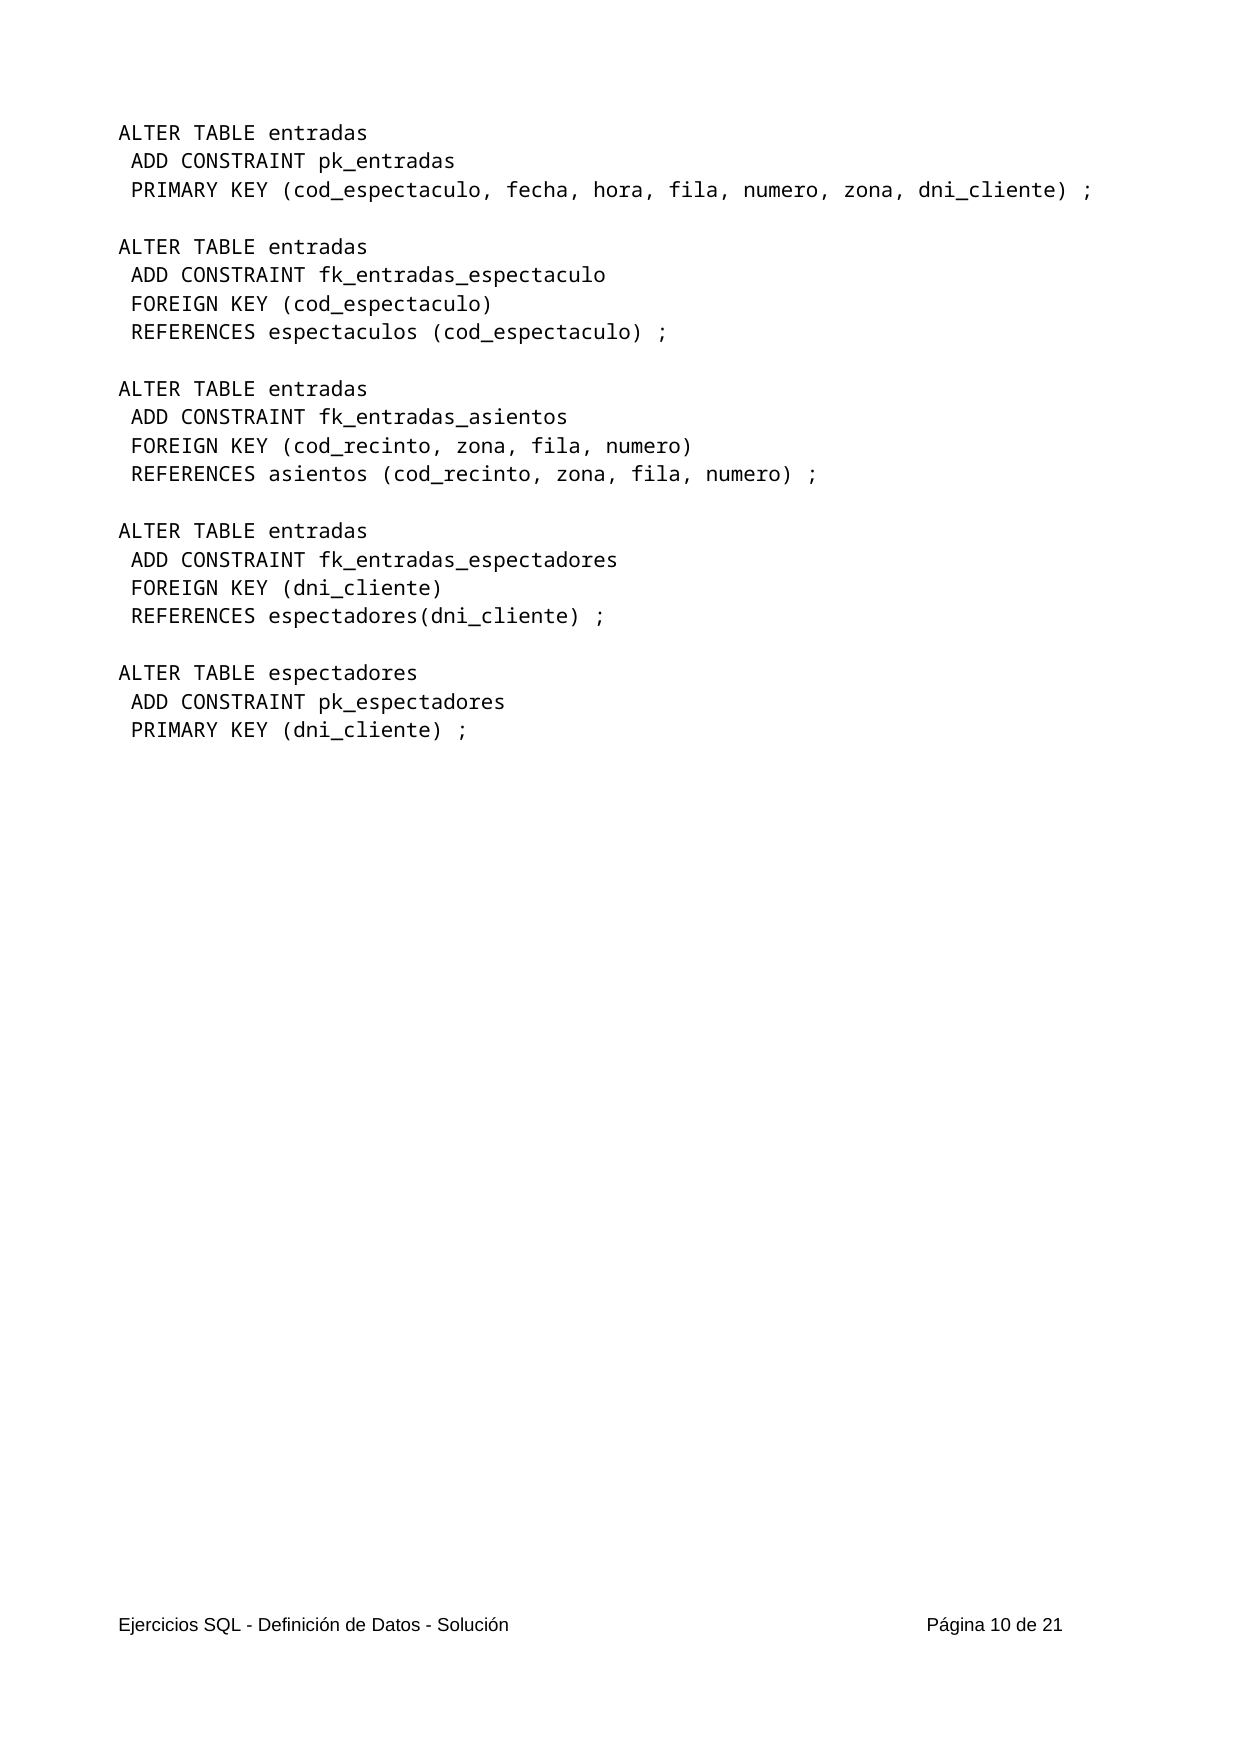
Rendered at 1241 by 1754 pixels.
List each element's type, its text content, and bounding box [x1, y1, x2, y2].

text REFERENCES espectaculos (cod_espectaculo) ; [118, 317, 1122, 346]
text REFERENCES asientos (cod_recinto, zona, fila, numero) ; [118, 459, 1122, 488]
text ADD CONSTRAINT pk_espectadores [118, 687, 1122, 715]
text REFERENCES espectadores(dni_cliente) ; [118, 602, 1122, 630]
text ADD CONSTRAINT fk_entradas_espectaculo [118, 260, 1122, 289]
text ALTER TABLE entradas [118, 516, 1122, 545]
text ADD CONSTRAINT fk_entradas_espectadores [118, 545, 1122, 573]
text ALTER TABLE espectadores [118, 658, 1122, 687]
text ADD CONSTRAINT pk_entradas [118, 147, 1122, 175]
text FOREIGN KEY (cod_espectaculo) [118, 289, 1122, 317]
text ALTER TABLE entradas [118, 118, 1122, 147]
text ALTER TABLE entradas [118, 374, 1122, 402]
text ALTER TABLE entradas [118, 232, 1122, 260]
text PRIMARY KEY (cod_espectaculo, fecha, hora, fila, numero, zona, dni_cliente) ; [118, 175, 1122, 203]
text PRIMARY KEY (dni_cliente) ; [118, 715, 1122, 744]
text FOREIGN KEY (dni_cliente) [118, 573, 1122, 602]
text ADD CONSTRAINT fk_entradas_asientos [118, 402, 1122, 431]
text FOREIGN KEY (cod_recinto, zona, fila, numero) [118, 431, 1122, 459]
